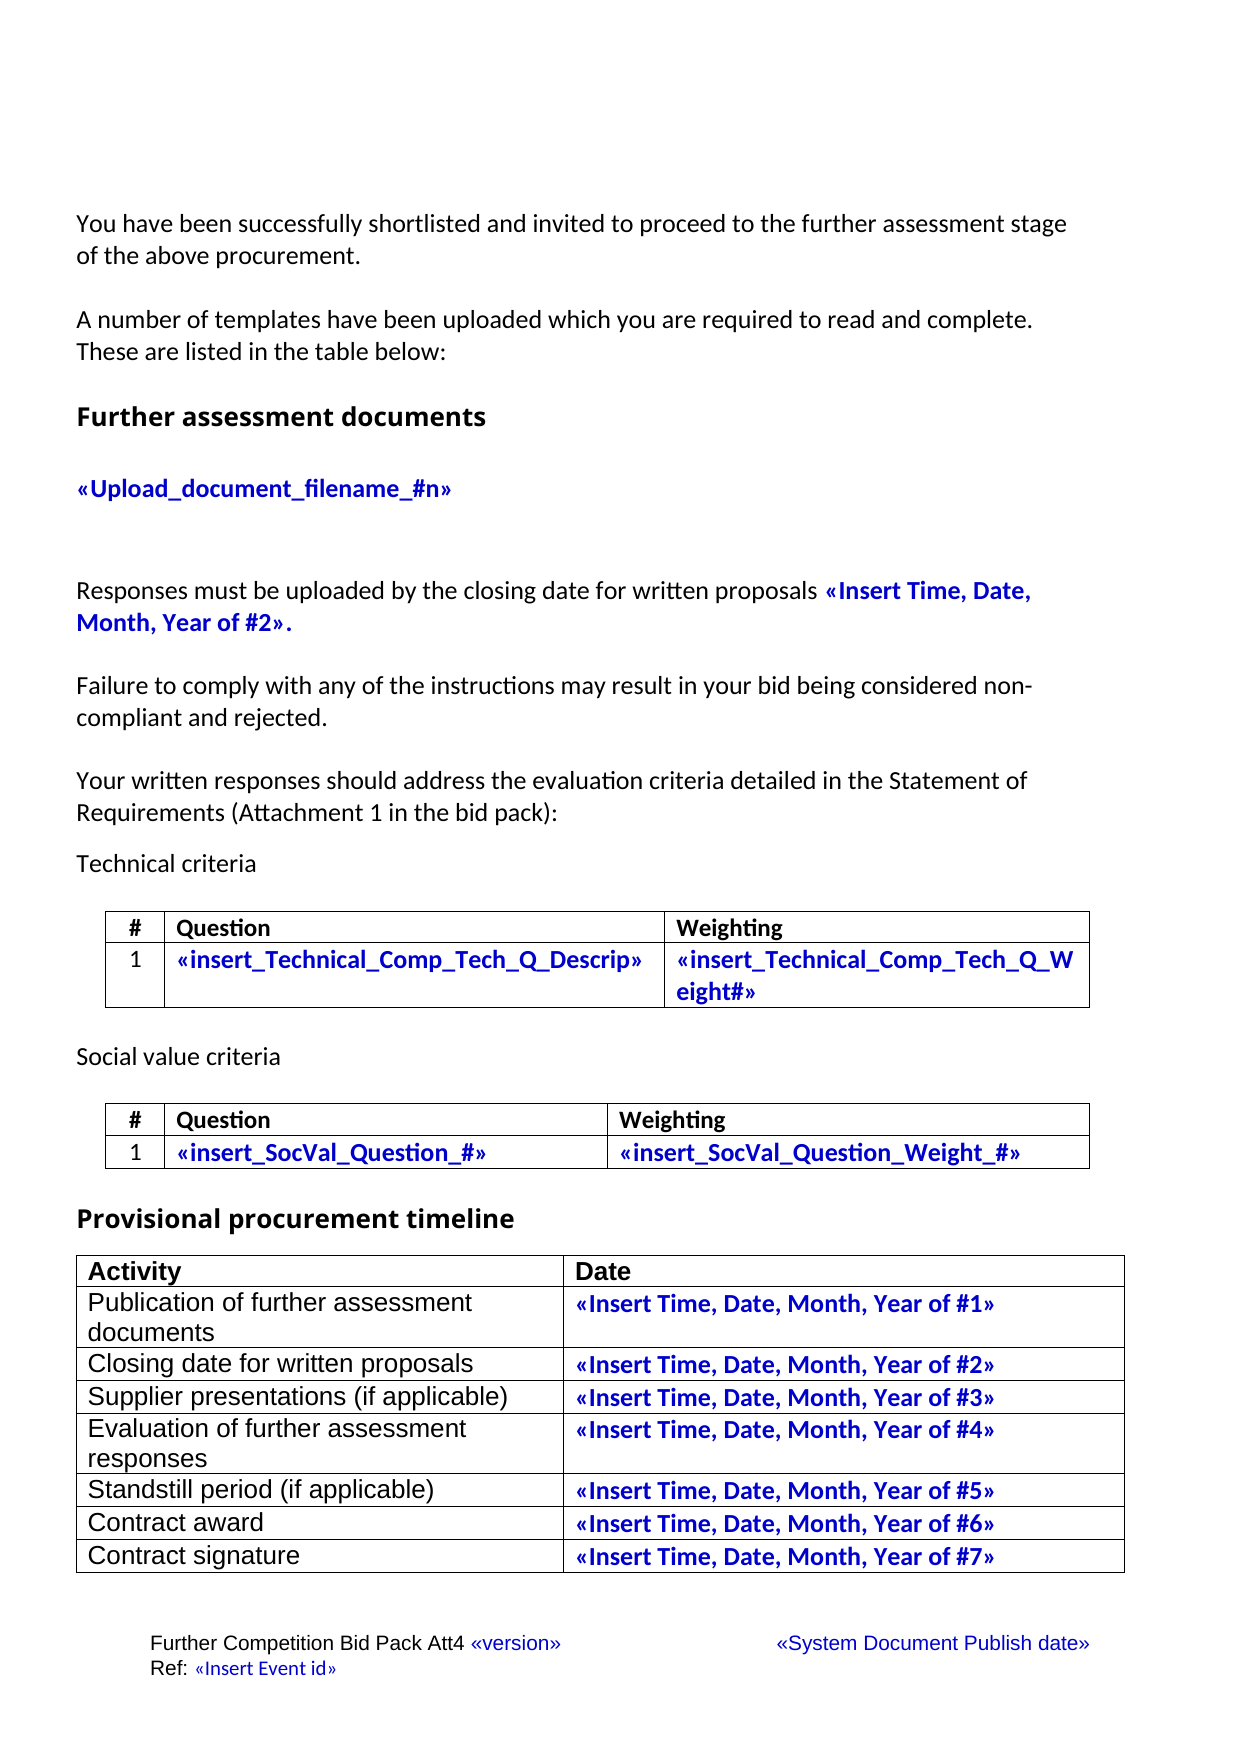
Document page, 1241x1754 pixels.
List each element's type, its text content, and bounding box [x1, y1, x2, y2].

text You have been successfully shortlisted and invited to proceed to the further assessment stage of the above procurement. [76, 207, 1090, 271]
text Your written responses should address the evaluation criteria detailed in the Statement of Requirements (Attachment 1 in the bid pack): [76, 764, 1090, 828]
table_cell 1 [106, 1136, 164, 1168]
text Social value criteria [76, 1040, 1090, 1071]
table_cell Supplier presentations (if applicable) [77, 1381, 563, 1412]
table_cell «Insert Time, Date, Month, Year of #2» [564, 1348, 1124, 1380]
table_cell Evaluation of further assessment responses [77, 1414, 563, 1473]
text Further assessment documents [76, 398, 1090, 434]
table_header # [106, 1104, 164, 1135]
table_cell Publication of further assessment documents [77, 1287, 563, 1347]
table_header Date [564, 1256, 1124, 1286]
table_cell «insert_SocVal_Question_Weight_#» [608, 1136, 1089, 1168]
text Provisional procurement timeline [76, 1200, 1090, 1236]
table_cell «insert_SocVal_Question_#» [165, 1136, 607, 1168]
table_cell «Insert Time, Date, Month, Year of #1» [564, 1287, 1124, 1347]
table_cell «insert_Technical_Comp_Tech_Q_Weight#» [665, 943, 1089, 1007]
table_header Activity [77, 1256, 563, 1286]
text Responses must be uploaded by the closing date for written proposals «Insert Time, Date, Month, Year of #2». [76, 574, 1090, 637]
table_cell «Insert Time, Date, Month, Year of #3» [564, 1381, 1124, 1412]
table_cell Standstill period (if applicable) [77, 1474, 563, 1506]
table_cell 1 [106, 943, 164, 1007]
table_header # [106, 912, 164, 942]
table_header Weighting [608, 1104, 1089, 1135]
table_header Weighting [665, 912, 1089, 942]
table_cell «Insert Time, Date, Month, Year of #4» [564, 1414, 1124, 1473]
table_header Question [165, 912, 664, 942]
table_cell «Insert Time, Date, Month, Year of #7» [564, 1540, 1124, 1572]
table_header Question [165, 1104, 607, 1135]
table_cell «insert_Technical_Comp_Tech_Q_Descrip» [165, 943, 664, 1007]
table_cell Closing date for written proposals [77, 1348, 563, 1380]
table_cell «Insert Time, Date, Month, Year of #5» [564, 1474, 1124, 1506]
table_cell «Insert Time, Date, Month, Year of #6» [564, 1507, 1124, 1539]
text Failure to comply with any of the instructions may result in your bid being considered non-compliant and rejected. [76, 669, 1090, 733]
text Technical criteria [76, 847, 1090, 879]
table_cell Contract signature [77, 1540, 563, 1572]
text A number of templates have been uploaded which you are required to read and complete. These are listed in the table below: [76, 303, 1090, 366]
text «Upload_document_filename_#n» [76, 472, 1090, 504]
table_cell Contract award [77, 1507, 563, 1539]
